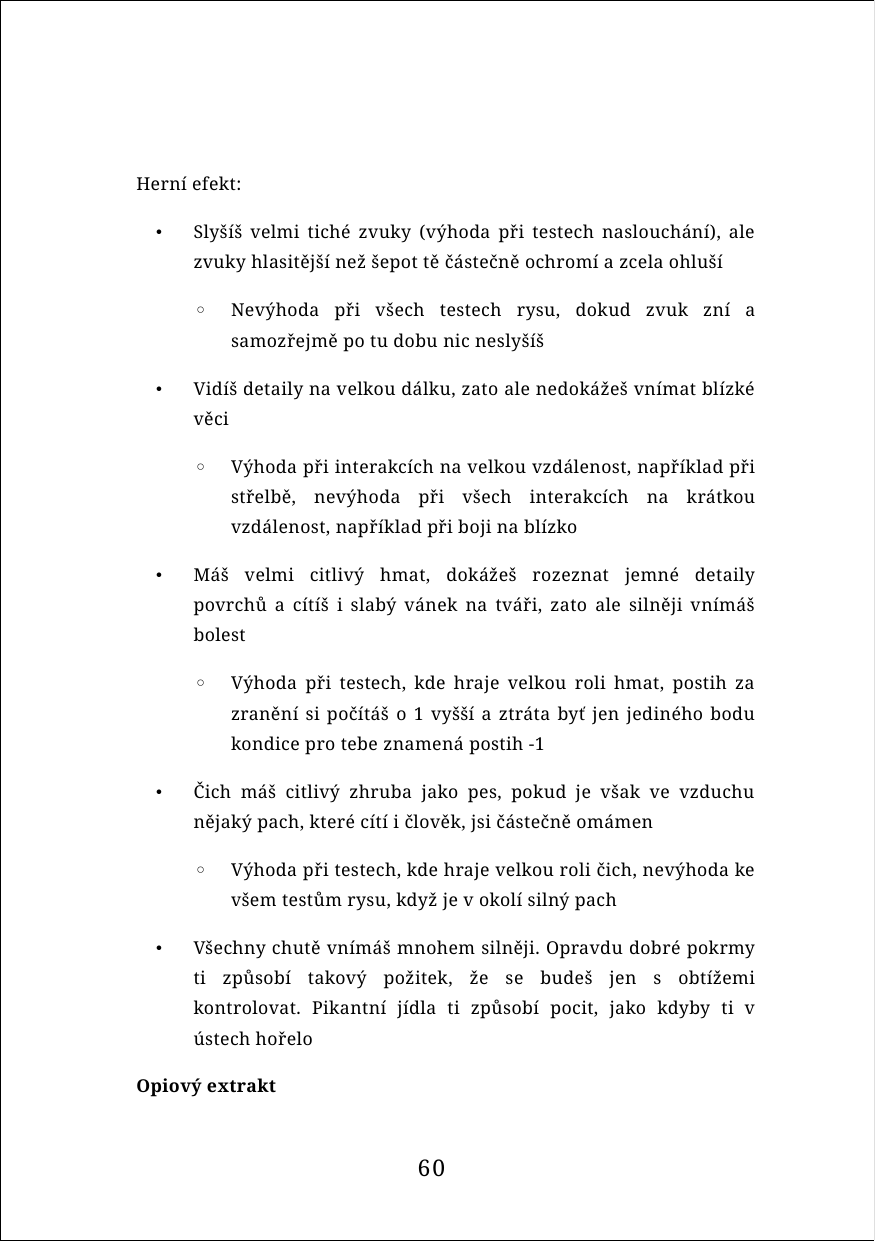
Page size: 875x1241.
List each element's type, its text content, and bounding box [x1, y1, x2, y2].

list Výhoda při testech, kde hraje velkou roli hmat, postih za zranění si počítáš o 1 vyšší a ztráta byť jen jediného bodu kondice pro tebe znamená postih -1 [193, 671, 756, 755]
list Výhoda při interakcích na velkou vzdálenost, například při střelbě, nevýhoda při všech interakcích na krátkou vzdálenost, například při boji na blízko [193, 454, 756, 539]
text Opiový extrakt [136, 1074, 756, 1098]
list Všechny chutě vnímáš mnohem silněji. Opravdu dobré pokrmy ti způsobí takový požitek, že se budeš jen s obtížemi kontrolovat. Pikantní jídla ti způsobí pocit, jako kdyby ti v ústech hořelo [156, 935, 756, 1050]
list Nevýhoda při všech testech rysu, dokud zvuk zní a samozřejmě po tu dobu nic neslyšíš [193, 298, 756, 352]
list Vidíš detaily na velkou dálku, zato ale nedokážeš vnímat blízké věci [156, 376, 756, 430]
list Výhoda při testech, kde hraje velkou roli čich, nevýhoda ke všem testům rysu, když je v okolí silný pach [193, 857, 756, 912]
list Máš velmi citlivý hmat, dokážeš rozeznat jemné detaily povrchů a cítíš i slabý vánek na tváři, zato ale silněji vnímáš bolest [156, 562, 756, 647]
text Herní efekt: [136, 172, 756, 196]
list Čich máš citlivý zhruba jako pes, pokud je však ve vzduchu nějaký pach, které cítí i člověk, jsi částečně omámen [156, 779, 756, 833]
list Slyšíš velmi tiché zvuky (výhoda při testech naslouchání), ale zvuky hlasitější než šepot tě částečně ochromí a zcela ohluší [156, 220, 756, 274]
